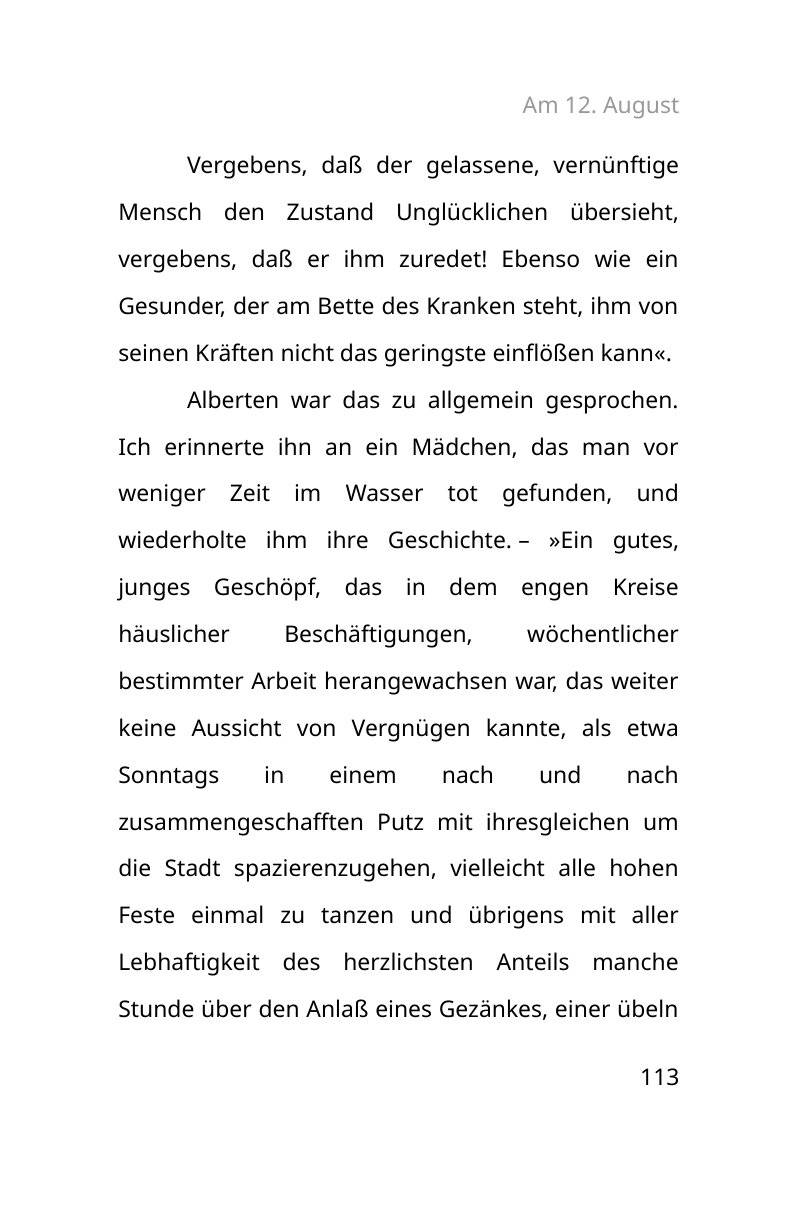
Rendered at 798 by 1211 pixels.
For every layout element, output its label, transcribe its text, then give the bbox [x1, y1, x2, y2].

text Alberten war das zu allgemein gesprochen. Ich erinnerte ihn an ein Mädchen, das man vor weniger Zeit im Wasser tot gefunden, und wiederholte ihm ihre Geschichte. – »Ein gutes, junges Geschöpf, das in dem engen Kreise häuslicher Beschäftigungen, wöchentlicher bestimmter Arbeit herangewachsen war, das weiter keine Aussicht von Vergnügen kannte, als etwa Sonntags in einem nach und nach zusammengeschafften Putz mit ihresgleichen um die Stadt spazierenzugehen, vielleicht alle hohen Feste einmal zu tanzen und übrigens mit aller Lebhaftigkeit des herzlichsten Anteils manche Stunde über den Anlaß eines Gezänkes, einer übeln [118, 384, 679, 1024]
text Vergebens, daß der gelassene, vernünftige Mensch den Zustand Unglücklichen übersieht, vergebens, daß er ihm zuredet! Ebenso wie ein Gesunder, der am Bette des Kranken steht, ihm von seinen Kräften nicht das geringste einflößen kann«. [118, 149, 679, 368]
